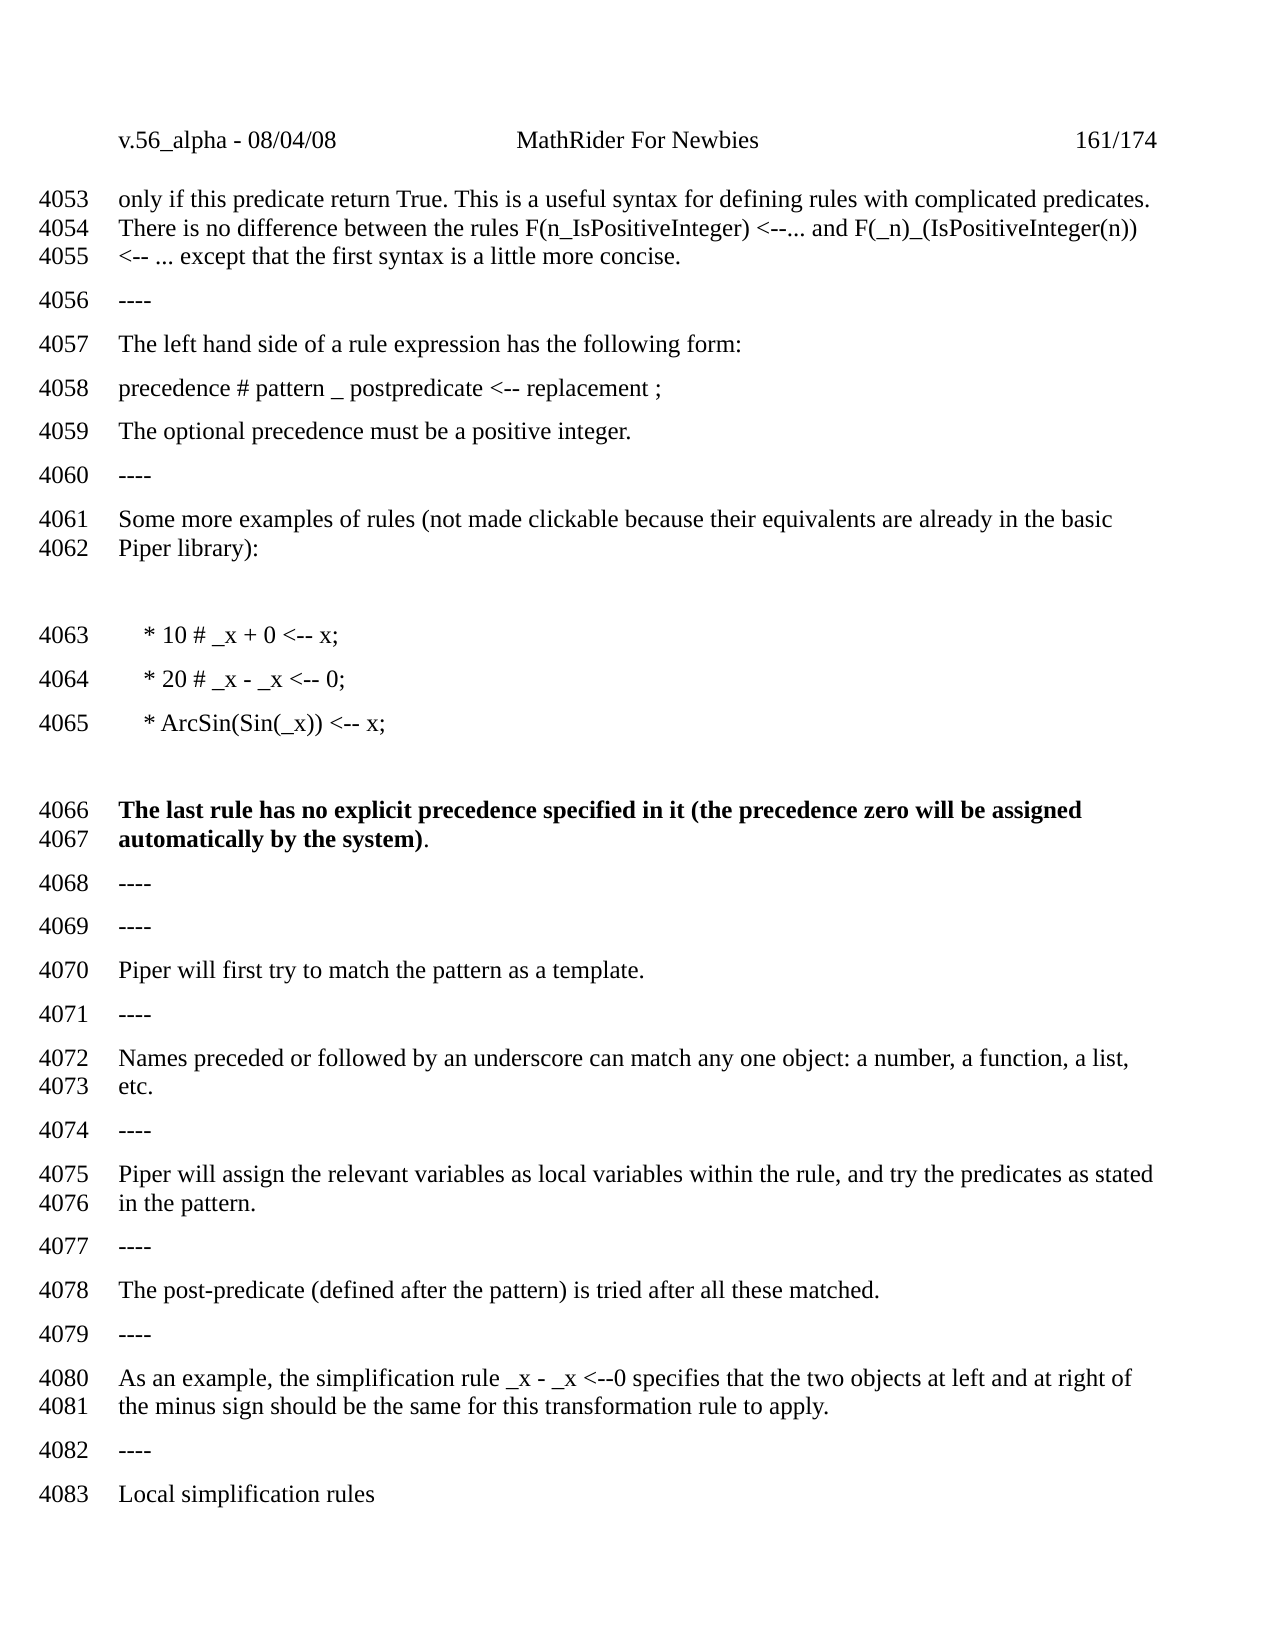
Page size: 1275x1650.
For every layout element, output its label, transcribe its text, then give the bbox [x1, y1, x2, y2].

text precedence # pattern _ postpredicate <-- replacement ; [118, 373, 1157, 401]
text As an example, the simplification rule _x - _x <--0 specifies that the two objects at left and at right of the minus sign should be the same for this transformation rule to apply. [118, 1363, 1157, 1420]
text only if this predicate return True. This is a useful syntax for defining rules with complicated predicates. There is no difference between the rules F(n_IsPositiveInteger) <--... and F(_n)_(IsPositiveInteger(n)) <-- ... except that the first syntax is a little more concise. [118, 184, 1157, 270]
text * 20 # _x - _x <-- 0; [118, 664, 1157, 693]
text * ArcSin(Sin(_x)) <-- x; [118, 708, 1157, 736]
text The left hand side of a rule expression has the following form: [118, 329, 1157, 358]
text ---- [118, 1435, 1157, 1464]
text ---- [118, 868, 1157, 896]
text The last rule has no explicit precedence specified in it (the precedence zero will be assigned automatically by the system). [118, 795, 1157, 853]
text Piper will first try to match the pattern as a template. [118, 955, 1157, 984]
text ---- [118, 911, 1157, 940]
text Names preceded or followed by an underscore can match any one object: a number, a function, a list, etc. [118, 1043, 1157, 1100]
text Piper will assign the relevant variables as local variables within the rule, and try the predicates as stated in the pattern. [118, 1159, 1157, 1216]
text ---- [118, 285, 1157, 314]
text ---- [118, 1319, 1157, 1348]
text The post-predicate (defined after the pattern) is tried after all these matched. [118, 1275, 1157, 1304]
text ---- [118, 1115, 1157, 1144]
text ---- [118, 460, 1157, 489]
text * 10 # _x + 0 <-- x; [118, 620, 1157, 649]
text Local simplification rules [118, 1479, 1157, 1508]
text ---- [118, 1231, 1157, 1260]
text ---- [118, 999, 1157, 1028]
text Some more examples of rules (not made clickable because their equivalents are already in the basic Piper library): [118, 504, 1157, 561]
text The optional precedence must be a positive integer. [118, 416, 1157, 445]
